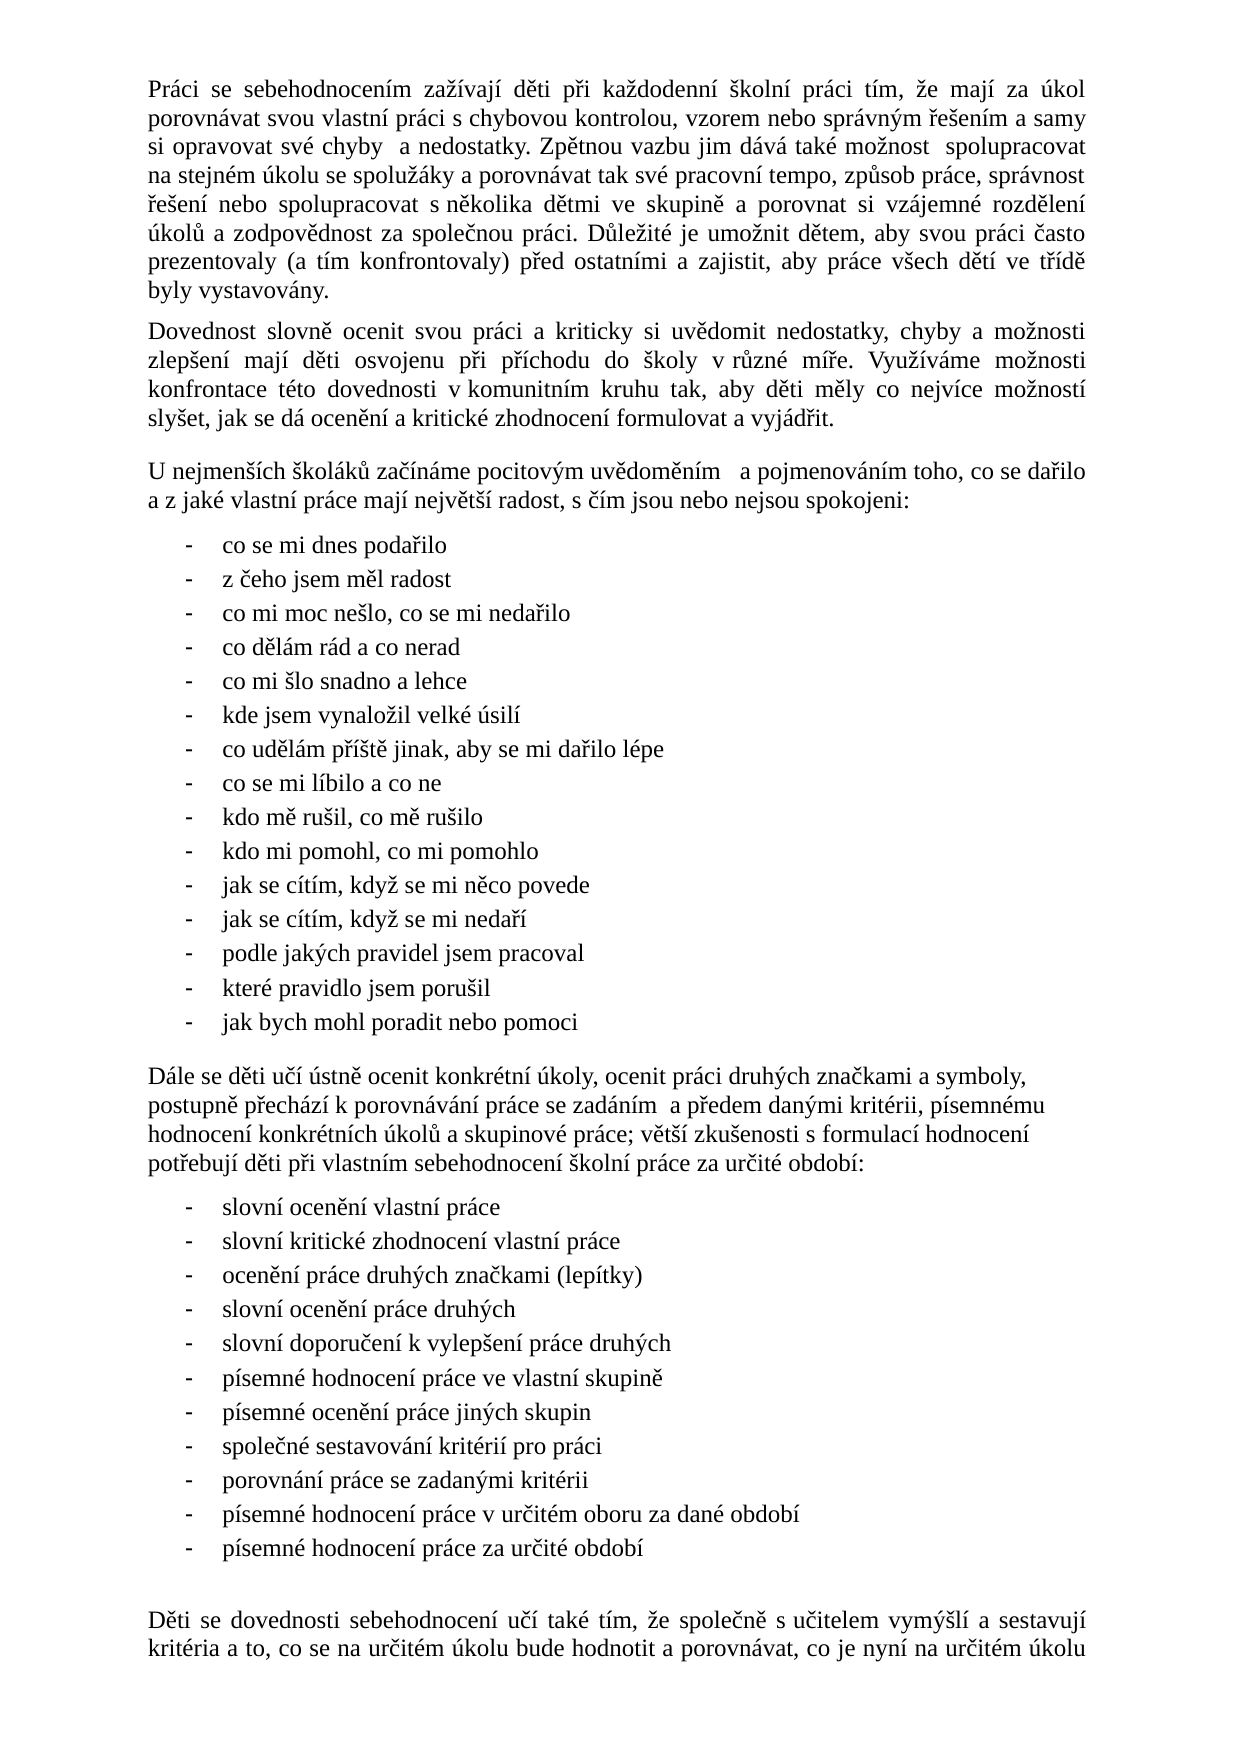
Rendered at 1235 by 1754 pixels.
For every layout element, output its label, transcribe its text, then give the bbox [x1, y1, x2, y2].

list jak se cítím, když se mi něco povede [185, 867, 1087, 901]
list co dělám rád a co nerad [185, 628, 1087, 663]
text U nejmenších školáků začínáme pocitovým uvědoměním a pojmenováním toho, co se dařilo a z jaké vlastní práce mají největší radost, s čím jsou nebo nejsou spokojeni: [148, 456, 1087, 514]
list písemné hodnocení práce ve vlastní skupině [185, 1359, 1087, 1393]
text Děti se dovednosti sebehodnocení učí také tím, že společně s učitelem vymýšlí a sestavují kritéria a to, co se na určitém úkolu bude hodnotit a porovnávat, co je nyní na určitém úkolu [148, 1605, 1087, 1662]
text Dovednost slovně ocenit svou práci a kriticky si uvědomit nedostatky, chyby a možnosti zlepšení mají děti osvojenu při příchodu do školy v různé míře. Využíváme možnosti konfrontace této dovednosti v komunitním kruhu tak, aby děti měly co nejvíce možností slyšet, jak se dá ocenění a kritické zhodnocení formulovat a vyjádřit. [148, 316, 1087, 431]
list písemné ocenění práce jiných skupin [185, 1393, 1087, 1427]
list jak se cítím, když se mi nedaří [185, 901, 1087, 935]
list slovní kritické zhodnocení vlastní práce [185, 1223, 1087, 1257]
list podle jakých pravidel jsem pracoval [185, 935, 1087, 969]
list co udělám příště jinak, aby se mi dařilo lépe [185, 731, 1087, 765]
list písemné hodnocení práce v určitém oboru za dané období [185, 1495, 1087, 1529]
list co se mi líbilo a co ne [185, 765, 1087, 799]
list kdo mi pomohl, co mi pomohlo [185, 833, 1087, 867]
list co mi moc nešlo, co se mi nedařilo [185, 594, 1087, 628]
list ocenění práce druhých značkami (lepítky) [185, 1257, 1087, 1291]
list slovní doporučení k vylepšení práce druhých [185, 1325, 1087, 1359]
text Dále se děti učí ústně ocenit konkrétní úkoly, ocenit práci druhých značkami a symboly, postupně přechází k porovnávání práce se zadáním a předem danými kritérii, písemnému hodnocení konkrétních úkolů a skupinové práce; větší zkušenosti s formulací hodnocení potřebují děti při vlastním sebehodnocení školní práce za určité období: [148, 1061, 1087, 1176]
list co mi šlo snadno a lehce [185, 663, 1087, 697]
list slovní ocenění vlastní práce [185, 1189, 1087, 1223]
list společné sestavování kritérií pro práci [185, 1427, 1087, 1461]
list slovní ocenění práce druhých [185, 1291, 1087, 1325]
list kde jsem vynaložil velké úsilí [185, 697, 1087, 731]
list z čeho jsem měl radost [185, 560, 1087, 594]
list kdo mě rušil, co mě rušilo [185, 799, 1087, 833]
list které pravidlo jsem porušil [185, 969, 1087, 1003]
list porovnání práce se zadanými kritérii [185, 1461, 1087, 1495]
list písemné hodnocení práce za určité období [185, 1529, 1087, 1563]
list jak bych mohl poradit nebo pomoci [185, 1003, 1087, 1037]
text Práci se sebehodnocením zažívají děti při každodenní školní práci tím, že mají za úkol porovnávat svou vlastní práci s chybovou kontrolou, vzorem nebo správným řešením a samy si opravovat své chyby a nedostatky. Zpětnou vazbu jim dává také možnost spolupracovat na stejném úkolu se spolužáky a porovnávat tak své pracovní tempo, způsob práce, správnost řešení nebo spolupracovat s několika dětmi ve skupině a porovnat si vzájemné rozdělení úkolů a zodpovědnost za společnou práci. Důležité je umožnit dětem, aby svou práci často prezentovaly (a tím konfrontovaly) před ostatními a zajistit, aby práce všech dětí ve třídě byly vystavovány. [148, 74, 1087, 304]
list co se mi dnes podařilo [185, 526, 1087, 560]
